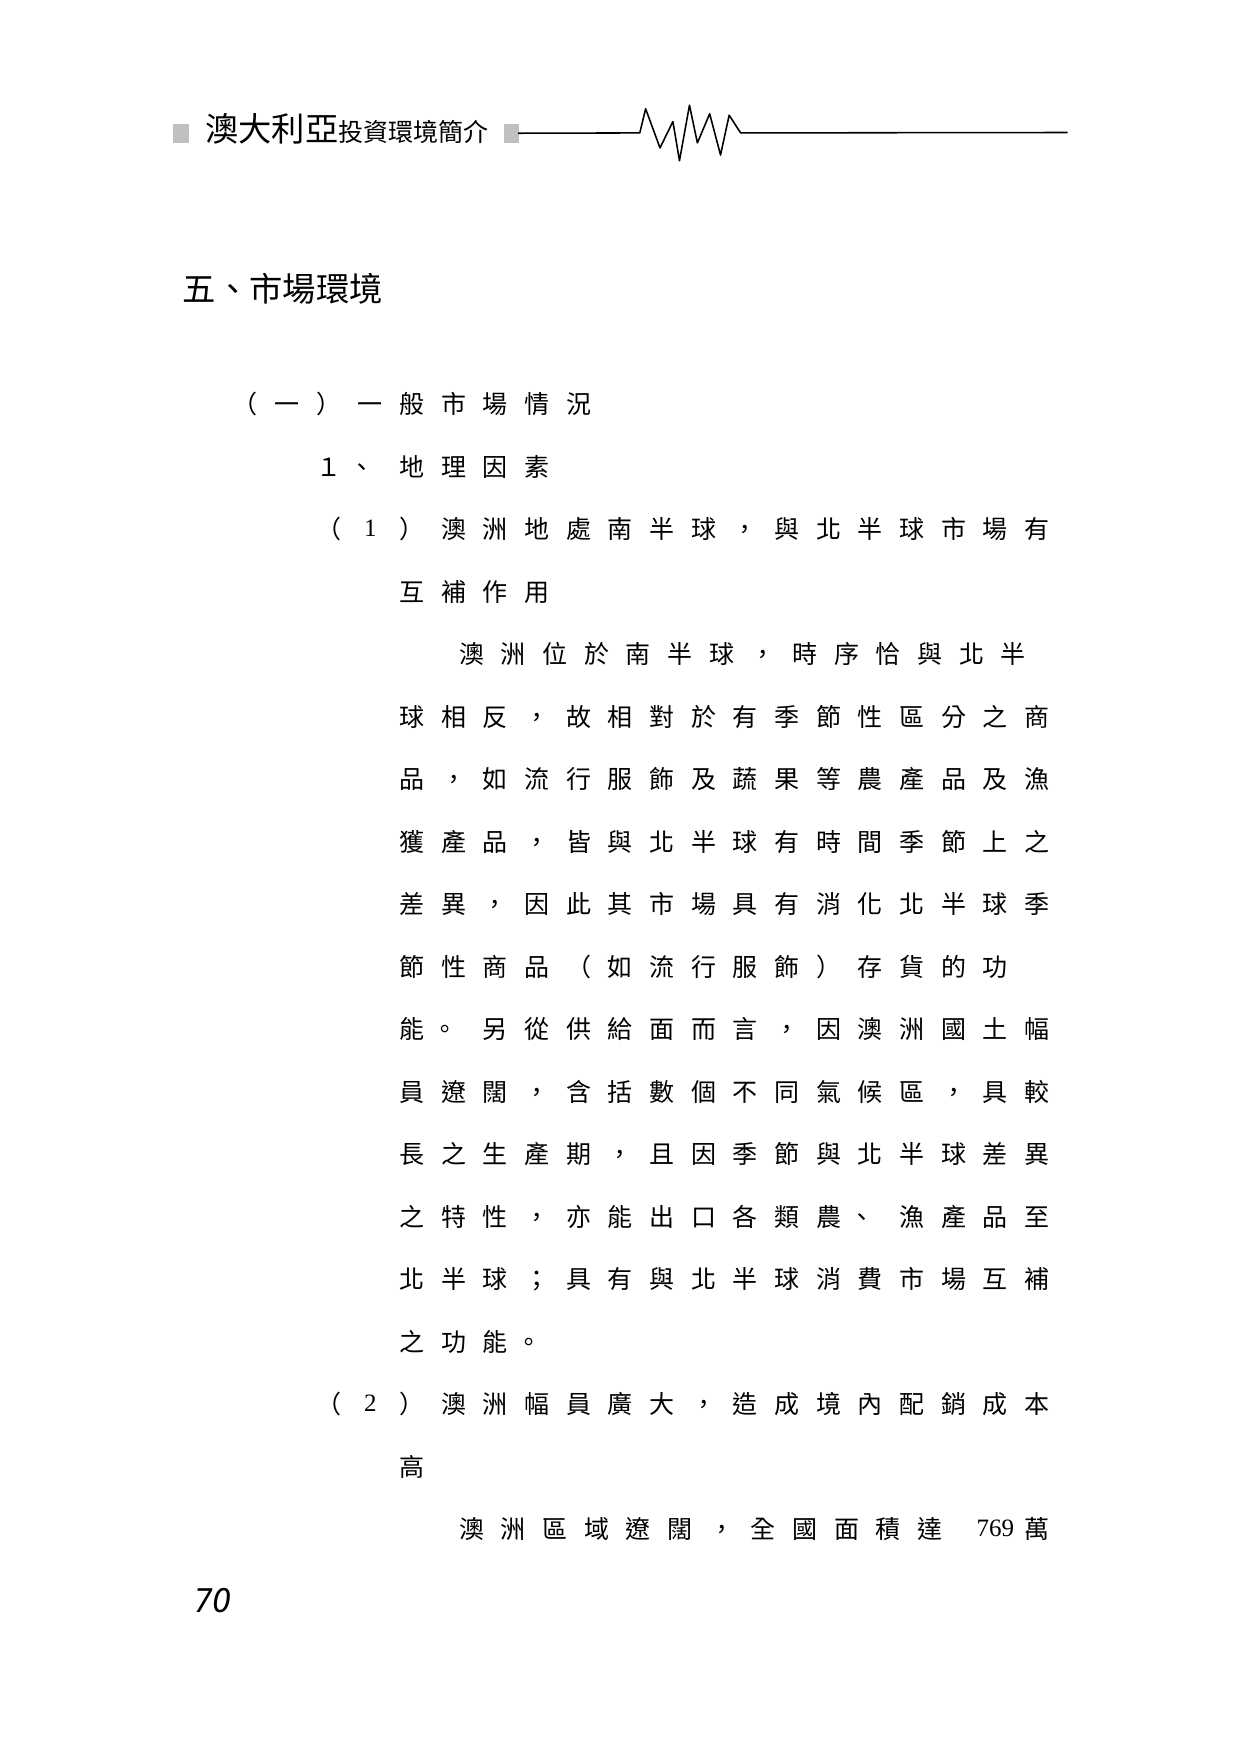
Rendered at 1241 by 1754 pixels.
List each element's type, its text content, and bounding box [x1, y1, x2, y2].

text 五、市場環境 [183, 263, 1058, 311]
text １、地理因素 [281, 424, 1058, 486]
text 澳洲位於南半球，時序恰與北半球相反，故相對於有季節性區分之商品，如流行服飾及蔬果等農產品及漁獲產品，皆與北半球有時間季節上之差異，因此其市場具有消化北半球季節性商品（如流行服飾）存貨的功能。另從供給面而言，因澳洲國土幅員遼闊，含括數個不同氣候區，具較長之生產期，且因季節與北半球差異之特性，亦能出口各類農、漁產品至北半球；具有與北半球消費市場互補之功能。 [306, 611, 1058, 1361]
text （2）澳洲幅員廣大，造成境內配銷成本高 [306, 1361, 1058, 1486]
text （1）澳洲地處南半球，與北半球市場有互補作用 [306, 486, 1058, 611]
text （一）一般市場情況 [207, 361, 1058, 424]
text 澳洲區域遼闊，全國面積達769萬 [306, 1486, 1058, 1549]
